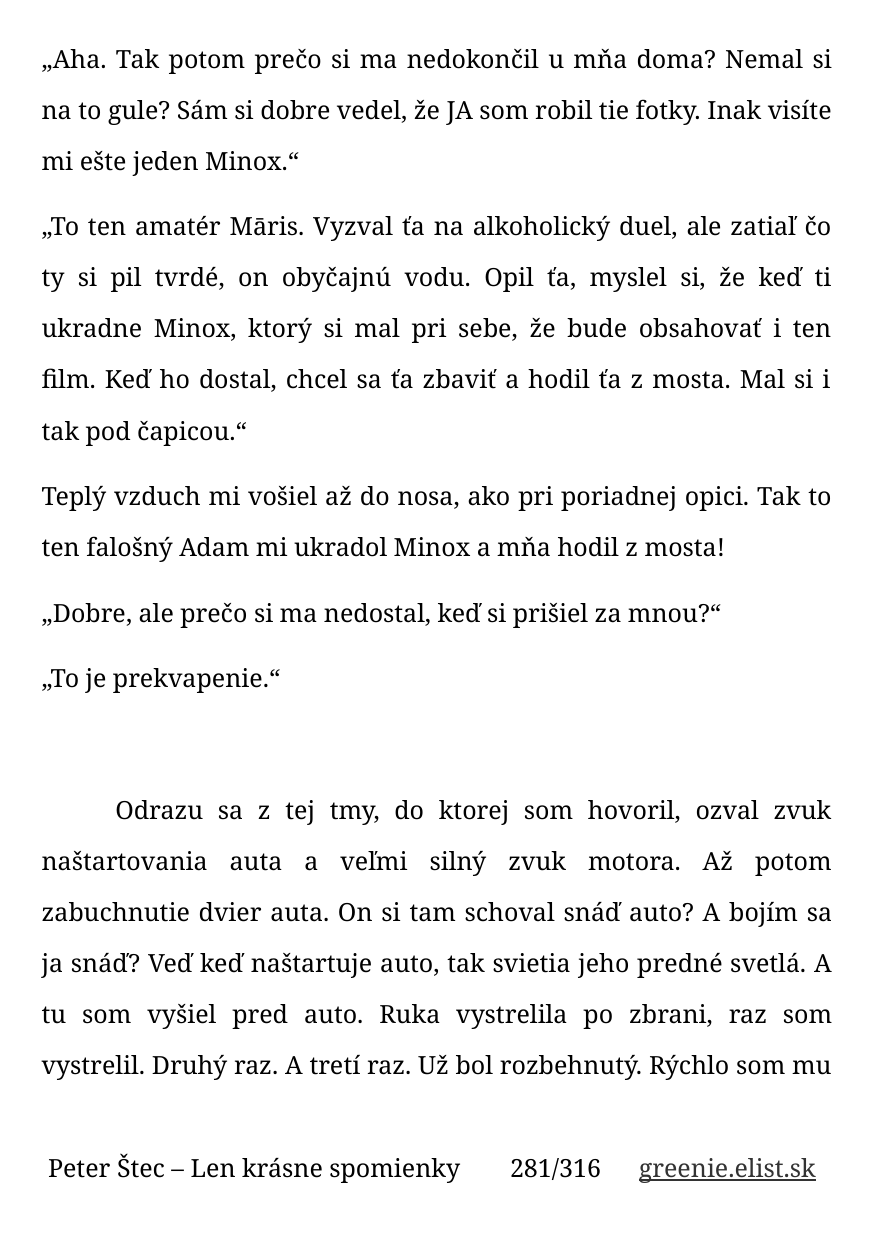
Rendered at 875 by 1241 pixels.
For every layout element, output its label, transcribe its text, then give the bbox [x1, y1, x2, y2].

text „To je prekvapenie.“ [41, 661, 833, 695]
text Odrazu sa z tej tmy, do ktorej som hovoril, ozval zvuk naštartovania auta a veľmi silný zvuk motora. Až potom zabuchnutie dvier auta. On si tam schoval snáď auto? A bojím sa ja snáď? Veď keď naštartuje auto, tak svietia jeho predné svetlá. A tu som vyšiel pred auto. Ruka vystrelila po zbrani, raz som vystrelil. Druhý raz. A tretí raz. Už bol rozbehnutý. Rýchlo som mu [41, 792, 833, 1082]
text „Dobre, ale prečo si ma nedostal, keď si prišiel za mnou?“ [41, 596, 833, 629]
text Teplý vzduch mi vošiel až do nosa, ako pri poriadnej opici. Tak to ten falošný Adam mi ukradol Minox a mňa hodil z mosta! [41, 479, 833, 564]
text „To ten amatér Māris. Vyzval ťa na alkoholický duel, ale zatiaľ čo ty si pil tvrdé, on obyčajnú vodu. Opil ťa, myslel si, že keď ti ukradne Minox, ktorý si mal pri sebe, že bude obsahovať i ten film. Keď ho dostal, chcel sa ťa zbaviť a hodil ťa z mosta. Mal si i tak pod čapicou.“ [41, 209, 833, 447]
text „Aha. Tak potom prečo si ma nedokončil u mňa doma? Nemal si na to gule? Sám si dobre vedel, že JA som robil tie fotky. Inak visíte mi ešte jeden Minox.“ [41, 41, 833, 177]
